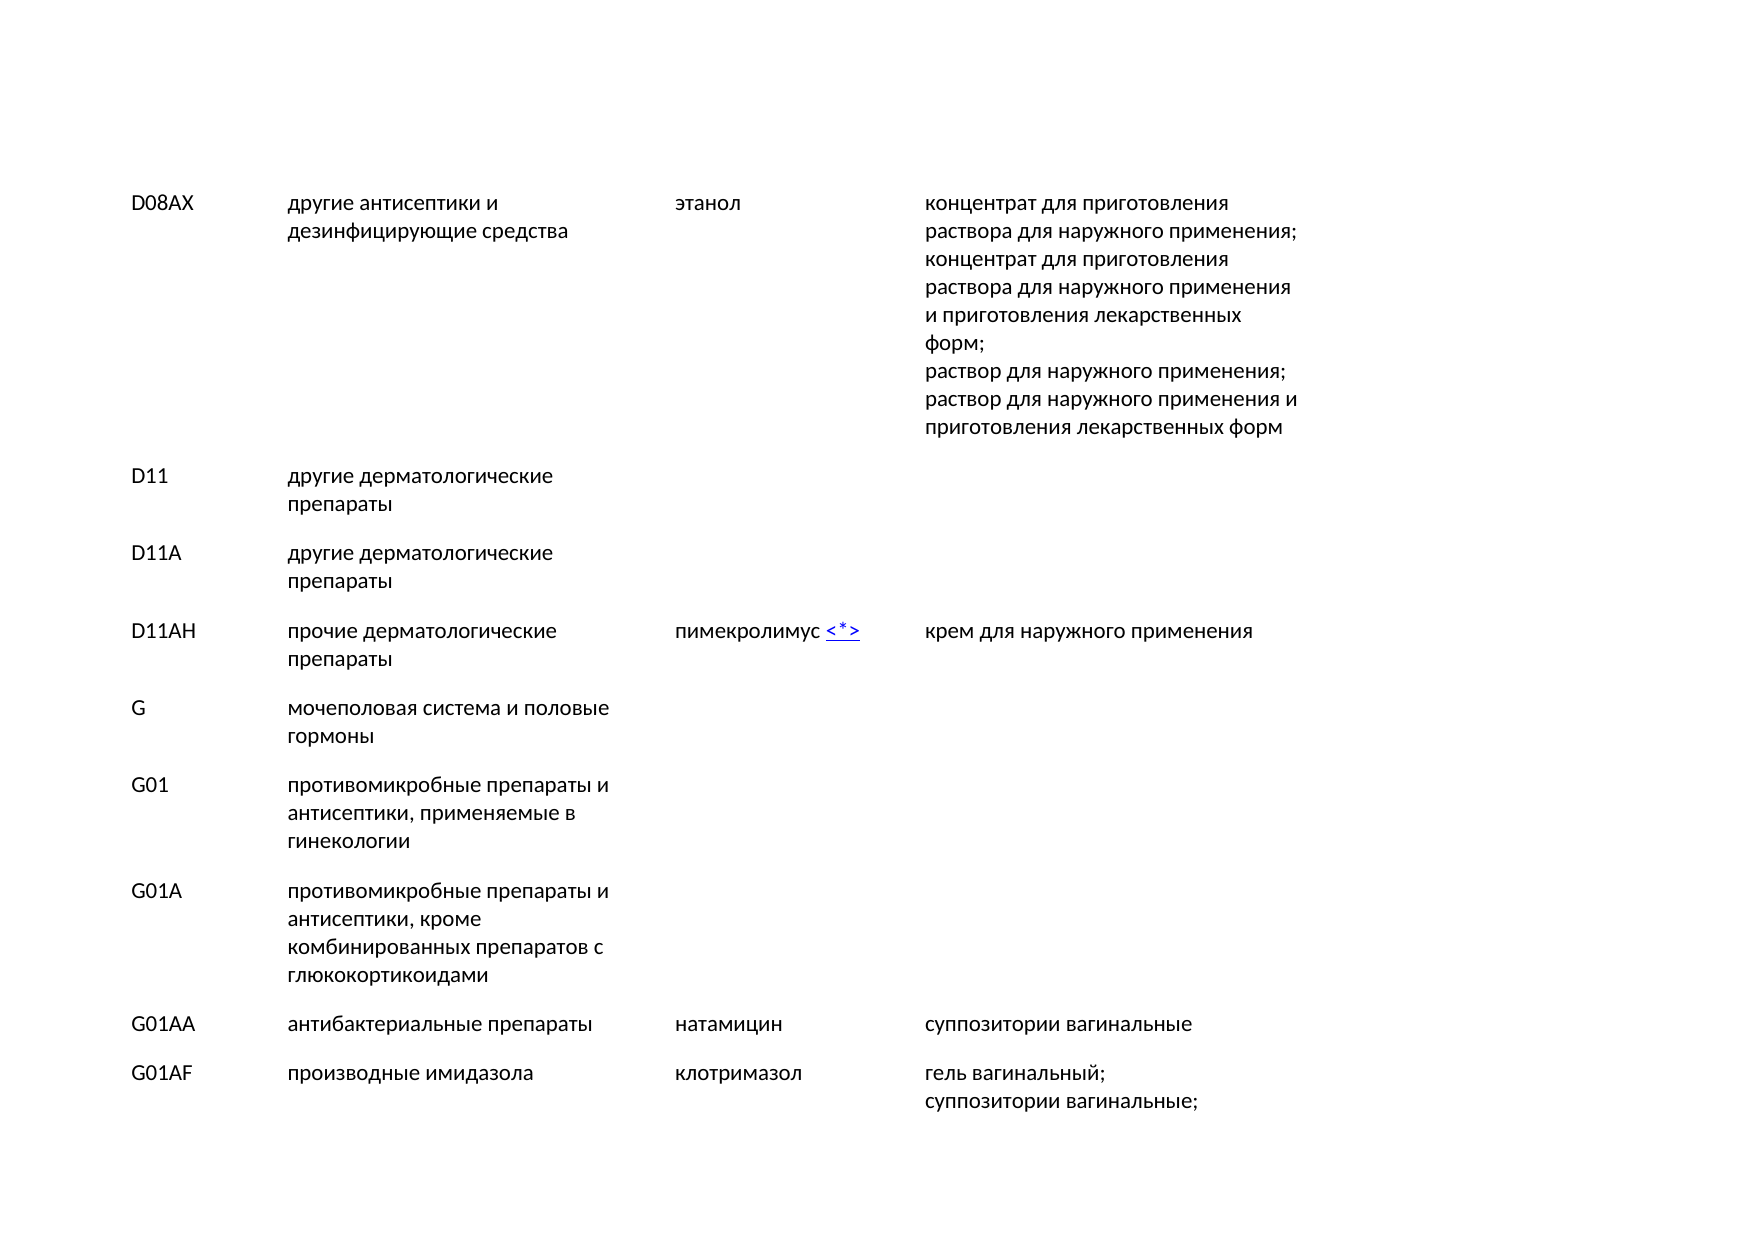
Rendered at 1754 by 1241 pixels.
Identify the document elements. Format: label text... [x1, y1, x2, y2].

table_cell другие дерматологические препараты [281, 451, 668, 528]
table_cell D11 [125, 451, 281, 528]
table_cell мочеполовая система и половые гормоны [281, 683, 668, 760]
table_cell натамицин [668, 999, 918, 1048]
table_cell пимекролимус <*> [668, 605, 918, 682]
table_cell [668, 528, 918, 605]
table_cell противомикробные препараты и антисептики, кроме комбинированных препаратов с глюкокортикоидами [281, 865, 668, 998]
table_cell гель вагинальный; суппозитории вагинальные; [918, 1048, 1306, 1125]
table_cell этанол [668, 177, 918, 451]
table_cell D08AX [125, 177, 281, 451]
table_cell [918, 760, 1306, 865]
table_cell [918, 451, 1306, 528]
table_cell прочие дерматологические препараты [281, 605, 668, 682]
table_cell G01AF [125, 1048, 281, 1125]
table_cell G01 [125, 760, 281, 865]
table_cell [668, 865, 918, 998]
table_cell [918, 528, 1306, 605]
table_cell [918, 683, 1306, 760]
table_cell другие антисептики и дезинфицирующие средства [281, 177, 668, 451]
table_cell [668, 451, 918, 528]
table_cell D11AH [125, 605, 281, 682]
table_cell клотримазол [668, 1048, 918, 1125]
table_cell антибактериальные препараты [281, 999, 668, 1048]
table_cell [668, 683, 918, 760]
table_cell противомикробные препараты и антисептики, применяемые в гинекологии [281, 760, 668, 865]
table_cell производные имидазола [281, 1048, 668, 1125]
table_cell G01AA [125, 999, 281, 1048]
table_cell [918, 865, 1306, 998]
table_cell G [125, 683, 281, 760]
table_cell крем для наружного применения [918, 605, 1306, 682]
table_cell другие дерматологические препараты [281, 528, 668, 605]
table_cell [668, 760, 918, 865]
table_cell суппозитории вагинальные [918, 999, 1306, 1048]
table_cell концентрат для приготовления раствора для наружного применения; концентрат для приготовления раствора для наружного применения и приготовления лекарственных форм; раствор для наружного применения; раствор для наружного применения и приготовления лекарственных форм [918, 177, 1306, 451]
table_cell D11A [125, 528, 281, 605]
table_cell G01A [125, 865, 281, 998]
